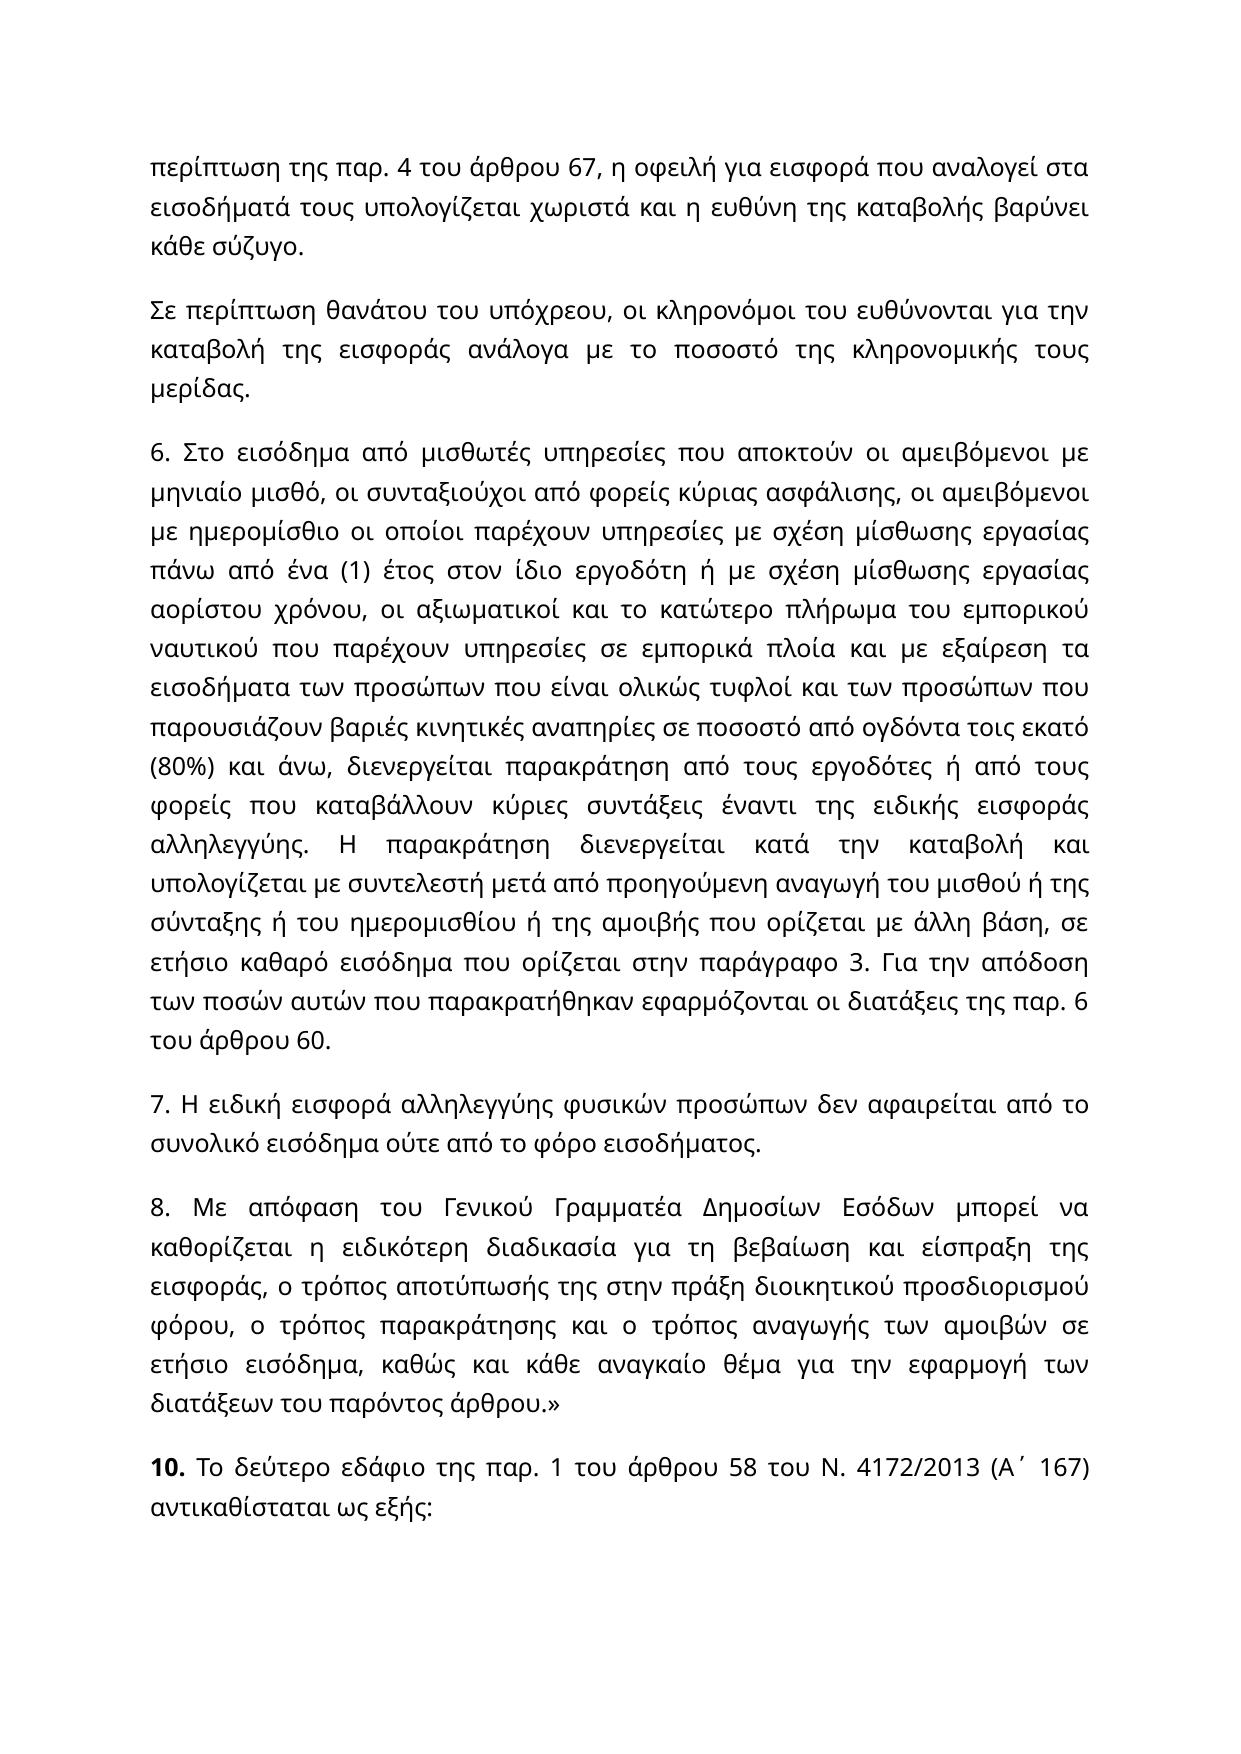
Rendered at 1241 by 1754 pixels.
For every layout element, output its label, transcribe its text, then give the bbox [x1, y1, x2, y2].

text Σε περίπτωση θανάτου του υπόχρεου, οι κληρονόμοι του ευθύνονται για την καταβολή της εισφοράς ανάλογα με το ποσοστό της κληρονομικής τους μερίδας. [150, 292, 1090, 405]
text 7. Η ειδική εισφορά αλληλεγγύης φυσικών προσώπων δεν αφαιρείται από το συνολικό εισόδημα ούτε από το φόρο εισοδήματος. [150, 1087, 1090, 1160]
text 6. Στο εισόδημα από μισθωτές υπηρεσίες που αποκτούν οι αμειβόμενοι με μηνιαίο μισθό, οι συνταξιούχοι από φορείς κύριας ασφάλισης, οι αμειβόμενοι με ημερομίσθιο οι οποίοι παρέχουν υπηρεσίες με σχέση μίσθωσης εργασίας πάνω από ένα (1) έτος στον ίδιο εργοδότη ή με σχέση μίσθωσης εργασίας αορίστου χρόνου, οι αξιωματικοί και το κατώτερο πλήρωμα του εμπορικού ναυτικού που παρέχουν υπηρεσίες σε εμπορικά πλοία και με εξαίρεση τα εισοδήματα των προσώπων που είναι ολικώς τυφλοί και των προσώπων που παρουσιάζουν βαριές κινητικές αναπηρίες σε ποσοστό από ογδόντα τοις εκατό (80%) και άνω, διενεργείται παρακράτηση από τους εργοδότες ή από τους φορείς που καταβάλλουν κύριες συντάξεις έναντι της ειδικής εισφοράς αλληλεγγύης. Η παρακράτηση διενεργείται κατά την καταβολή και υπολογίζεται με συντελεστή μετά από προηγούμενη αναγωγή του μισθού ή της σύνταξης ή του ημερομισθίου ή της αμοιβής που ορίζεται με άλλη βάση, σε ετήσιο καθαρό εισόδημα που ορίζεται στην παράγραφο 3. Για την απόδοση των ποσών αυτών που παρακρατήθηκαν εφαρμόζονται οι διατάξεις της παρ. 6 του άρθρου 60. [150, 435, 1090, 1057]
text 10. Το δεύτερο εδάφιο της παρ. 1 του άρθρου 58 του Ν. 4172/2013 (Α΄ 167) αντικαθίσταται ως εξής: [150, 1450, 1090, 1523]
text περίπτωση της παρ. 4 του άρθρου 67, η οφειλή για εισφορά που αναλογεί στα εισοδήματά τους υπολογίζεται χωριστά και η ευθύνη της καταβολής βαρύνει κάθε σύζυγο. [150, 150, 1090, 262]
text 8. Με απόφαση του Γενικού Γραμματέα Δημοσίων Εσόδων μπορεί να καθορίζεται η ειδικότερη διαδικασία για τη βεβαίωση και είσπραξη της εισφοράς, ο τρόπος αποτύπωσής της στην πράξη διοικητικού προσδιορισμού φόρου, ο τρόπος παρακράτησης και ο τρόπος αναγωγής των αμοιβών σε ετήσιο εισόδημα, καθώς και κάθε αναγκαίο θέμα για την εφαρμογή των διατάξεων του παρόντος άρθρου.» [150, 1190, 1090, 1420]
